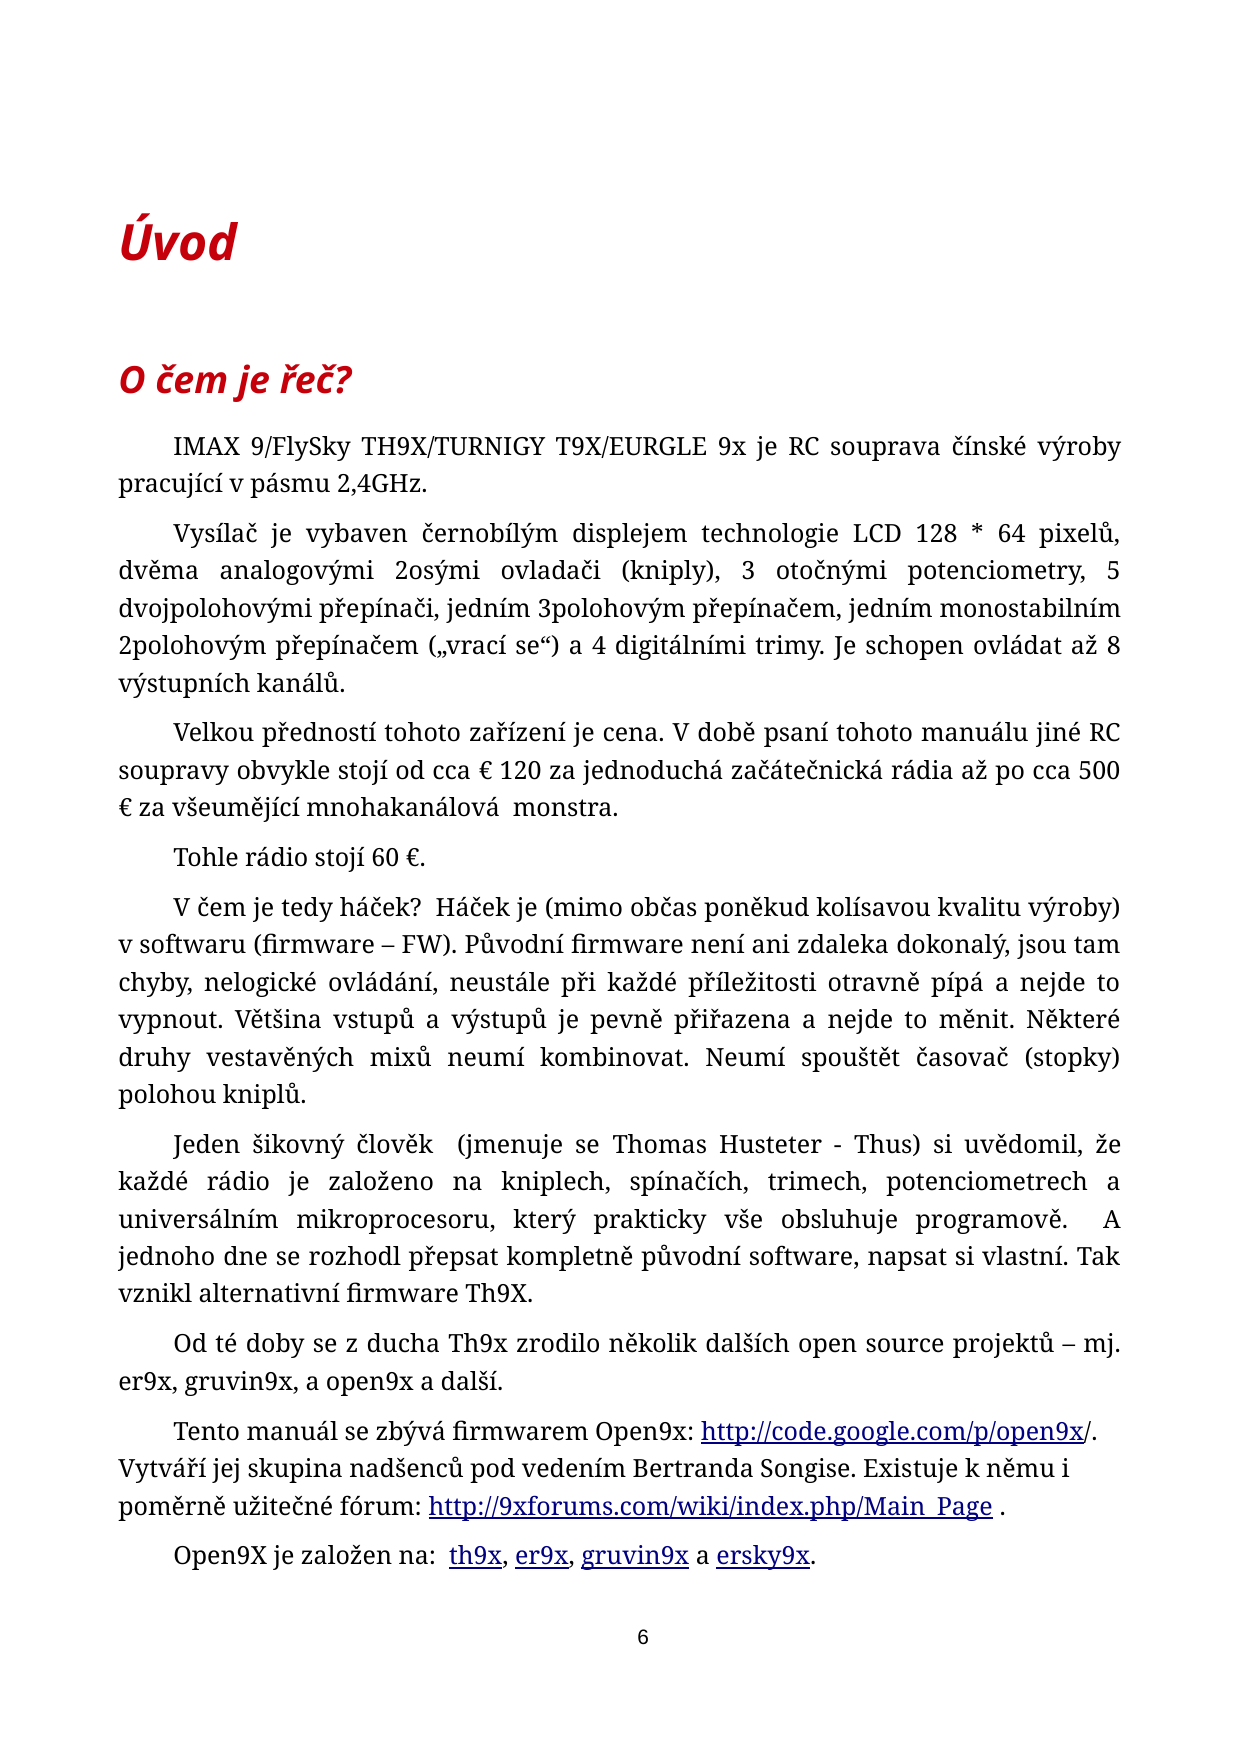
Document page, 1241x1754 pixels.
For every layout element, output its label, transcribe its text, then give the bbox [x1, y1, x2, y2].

text Open9X je založen na: th9x, er9x, gruvin9x a ersky9x. [118, 1538, 1122, 1572]
text Jeden šikovný člověk (jmenuje se Thomas Husteter - Thus) si uvědomil, že každé rádio je založeno na kniplech, spínačích, trimech, potenciometrech a universálním mikroproce­soru, který prakticky vše obsluhuje programově. A jednoho dne se rozhodl přepsat kompletně původní software, napsat si vlastní. Tak vznikl alternativní firmware Th9X. [118, 1127, 1122, 1310]
text Velkou předností tohoto zařízení je cena. V době psaní tohoto manuálu jiné RC soupravy obvykle stojí od cca € 120 za jednoduchá začátečnická rádia až po cca 500 € za všeumějící mnohakanálová monstra. [118, 715, 1122, 824]
text Tohle rádio stojí 60 €. [118, 840, 1122, 874]
text Tento manuál se zbývá firmwarem Open9x: http://code.google.com/p/open9x/. Vytváří jej skupina nadšenců pod vedením Bertranda Songise. Exis­tuje k němu i poměrně užitečné fórum: http://9xforums.com/wiki/index.php/Main_Page . [118, 1413, 1122, 1522]
text IMAX 9/FlySky TH9X/TURNIGY T9X/EURGLE 9x je RC souprava čínské výroby pracující v pásmu 2,4GHz. [118, 428, 1122, 500]
subtitle Úvod [118, 206, 1122, 274]
text V čem je tedy háček? Háček je (mimo občas poněkud kolísavou kvalitu výroby) v soft­waru (firmware – FW). Původní firmware není ani zdaleka dokonalý, jsou tam chyby, nelo­gické ovládání, neustále při každé příležitosti otravně pípá a nejde to vypnout. Většina vstupů a výstupů je pevně přiřazena a nejde to měnit. Některé druhy vestavěných mixů neumí kombinovat. Neumí spouštět časovač (stopky) polohou kniplů. [118, 890, 1122, 1111]
subtitle O čem je řeč? [118, 353, 1122, 404]
text Od té doby se z ducha Th9x zrodilo několik dalších open source projektů – mj. er9x, gru­vin9x, a open9x a další. [118, 1326, 1122, 1397]
text Vysílač je vybaven černobílým displejem technologie LCD 128 * 64 pixelů, dvěma analogovými 2osými ovladači (kniply), 3 otočnými potenciometry, 5 dvojpolohovými pře­pínači, jedním 3polohovým přepínačem, jedním monostabilním 2polohovým přepínačem („vrací se“) a 4 digitálními trimy. Je schopen ovládat až 8 výstupních kanálů. [118, 516, 1122, 699]
